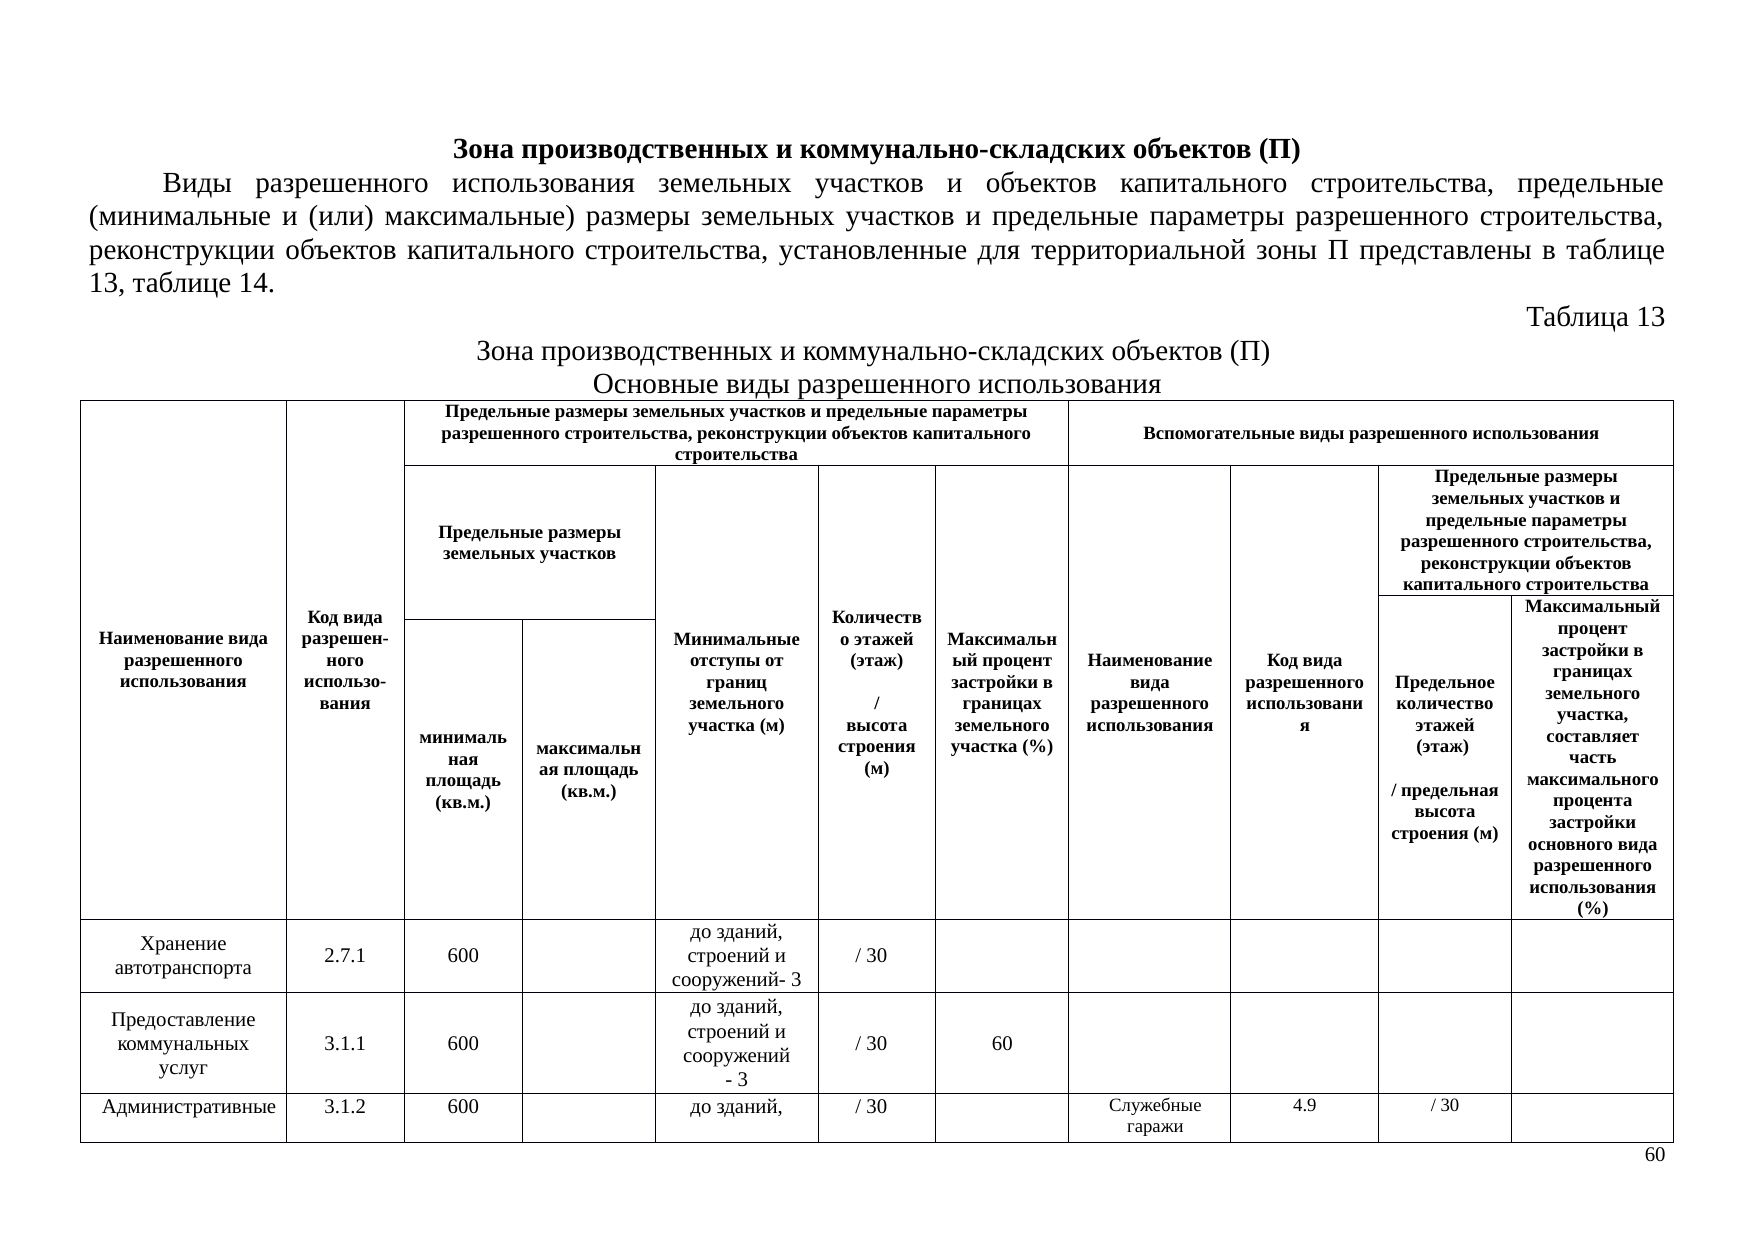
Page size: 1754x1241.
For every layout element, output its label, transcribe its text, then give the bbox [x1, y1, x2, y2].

table_cell до зданий, [656, 1094, 818, 1142]
table_header Предельные размеры земельных участков и предельные параметры разрешенного строительства, реконструкции объектов капитального строительства [405, 401, 1068, 465]
table_cell до зданий, строений и сооружений - 3 [656, 993, 818, 1093]
table_cell Предоставление коммунальных услуг [81, 993, 286, 1093]
table_cell [1379, 920, 1511, 991]
table_cell [1069, 993, 1230, 1093]
table_cell Хранение автотранспорта [81, 920, 286, 991]
table_cell [1512, 993, 1673, 1093]
table_cell Минимальные отступы от границ земельного участка (м) [656, 466, 818, 919]
table_cell Предельные размеры земельных участков [405, 466, 655, 619]
table_cell 600 [405, 1094, 522, 1142]
table_cell Служебные гаражи [1069, 1094, 1230, 1142]
table_cell Количество этажей (этаж) / высота строения (м) [819, 466, 935, 919]
table_cell Предельные размеры земельных участков и предельные параметры разрешенного строительства, реконструкции объектов капитального строительства [1379, 466, 1673, 595]
table_cell [1231, 993, 1378, 1093]
text Зона производственных и коммунально-складских объектов (П) [89, 333, 1665, 366]
table_cell / 30 [819, 1094, 935, 1142]
text Основные виды разрешенного использования [89, 366, 1665, 400]
table_cell 600 [405, 920, 522, 991]
table_cell / 30 [819, 920, 935, 991]
table_cell / 30 [1379, 1094, 1511, 1142]
table_cell Предельное количество этажей (этаж) / предельная высота строения (м) [1379, 596, 1511, 919]
table_cell 4.9 [1231, 1094, 1378, 1142]
table_header Код вида разрешен-ного использо-вания [287, 401, 404, 919]
table_header Наименование вида разрешенного использования [81, 401, 286, 919]
text Таблица 13 [89, 299, 1665, 333]
table_cell 600 [405, 993, 522, 1093]
table_cell 3.1.2 [287, 1094, 404, 1142]
table_cell [523, 993, 655, 1093]
table_cell Наименование вида разрешенного использования [1069, 466, 1230, 919]
table_cell [523, 920, 655, 991]
table_cell минимальная площадь (кв.м.) [405, 620, 522, 919]
table_cell Максимальный процент застройки в границах земельного участка (%) [936, 466, 1068, 919]
table_cell [1512, 920, 1673, 991]
table_cell [1231, 920, 1378, 991]
text Зона производственных и коммунально-складских объектов (П) [89, 131, 1665, 165]
table_cell Код вида разрешенного использования [1231, 466, 1378, 919]
table_cell до зданий, строений и сооружений- 3 [656, 920, 818, 991]
table_cell Максимальный процент застройки в границах земельного участка, составляет часть максимального процента застройки основного вида разрешенного использования (%) [1512, 596, 1673, 919]
table_cell [936, 1094, 1068, 1142]
table_cell Административные [81, 1094, 286, 1142]
table_cell [1512, 1094, 1673, 1142]
text Виды разрешенного использования земельных участков и объектов капитального строительства, предельные (минимальные и (или) максимальные) размеры земельных участков и предельные параметры разрешенного строительства, реконструкции объектов капитального строительства, установленные для территориальной зоны П представлены в таблице 13, таблице 14. [89, 165, 1665, 299]
table_cell / 30 [819, 993, 935, 1093]
table_cell 3.1.1 [287, 993, 404, 1093]
table_cell максимальная площадь (кв.м.) [523, 620, 655, 919]
table_cell 60 [936, 993, 1068, 1093]
table_header Вспомогательные виды разрешенного использования [1069, 401, 1673, 465]
table_cell 2.7.1 [287, 920, 404, 991]
table_cell [1379, 993, 1511, 1093]
table_cell [1069, 920, 1230, 991]
table_cell [523, 1094, 655, 1142]
table_cell [936, 920, 1068, 991]
